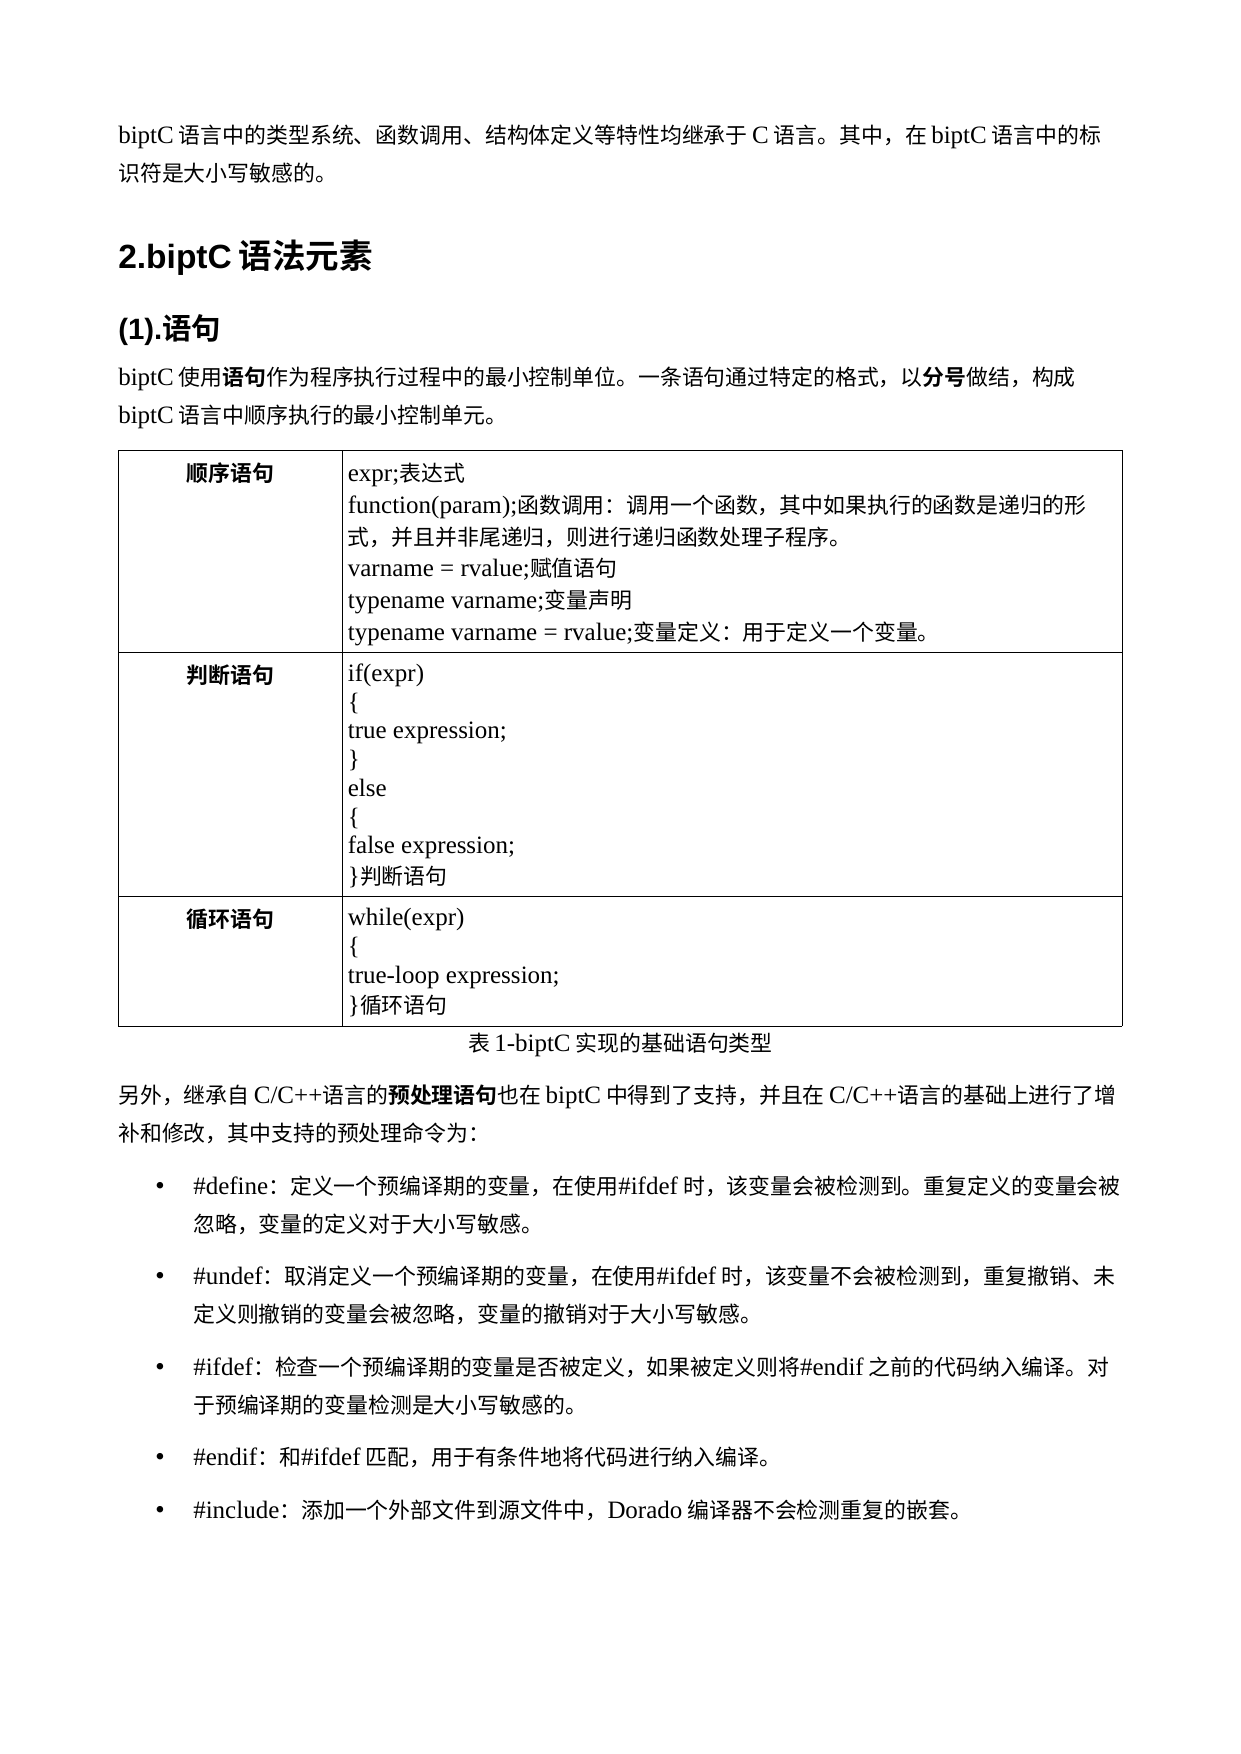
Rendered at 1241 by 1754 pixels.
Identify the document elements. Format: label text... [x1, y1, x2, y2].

table_header 顺序语句 [119, 451, 342, 652]
subtitle 2.biptC语法元素 [118, 229, 1122, 278]
list #undef：取消定义一个预编译期的变量，在使用#ifdef时，该变量不会被检测到，重复撤销、未定义则撤销的变量会被忽略，变量的撤销对于大小写敏感。 [156, 1259, 1122, 1329]
list #endif：和#ifdef匹配，用于有条件地将代码进行纳入编译。 [156, 1440, 1122, 1472]
table_header expr;表达式 function(param);函数调用：调用一个函数，其中如果执行的函数是递归的形式，并且并非尾递归，则进行递归函数处理子程序。 varname = rvalue;赋值语句 typename varname;变量声明 typename varname = rvalue;变量定义：用于定义一个变量。 [343, 451, 1122, 652]
table_cell if(expr) { true expression; } else { false expression; }判断语句 [343, 653, 1122, 896]
text biptC使用语句作为程序执行过程中的最小控制单位。一条语句通过特定的格式，以分号做结，构成biptC语言中顺序执行的最小控制单元。 [118, 360, 1122, 429]
text biptC语言中的类型系统、函数调用、结构体定义等特性均继承于C语言。其中，在biptC语言中的标识符是大小写敏感的。 [118, 118, 1122, 188]
table_cell while(expr) { true-loop expression; }循环语句 [343, 897, 1122, 1026]
list #ifdef：检查一个预编译期的变量是否被定义，如果被定义则将#endif之前的代码纳入编译。对于预编译期的变量检测是大小写敏感的。 [156, 1350, 1122, 1419]
text 表1-biptC实现的基础语句类型 [118, 1027, 1122, 1058]
table_cell 循环语句 [119, 897, 342, 1026]
list #include：添加一个外部文件到源文件中，Dorado编译器不会检测重复的嵌套。 [156, 1493, 1122, 1524]
table_cell 判断语句 [119, 653, 342, 896]
text 另外，继承自C/C++语言的预处理语句也在biptC中得到了支持，并且在C/C++语言的基础上进行了增补和修改，其中支持的预处理命令为： [118, 1078, 1122, 1148]
subtitle (1).语句 [118, 305, 1122, 347]
list #define：定义一个预编译期的变量，在使用#ifdef时，该变量会被检测到。重复定义的变量会被忽略，变量的定义对于大小写敏感。 [156, 1169, 1122, 1238]
